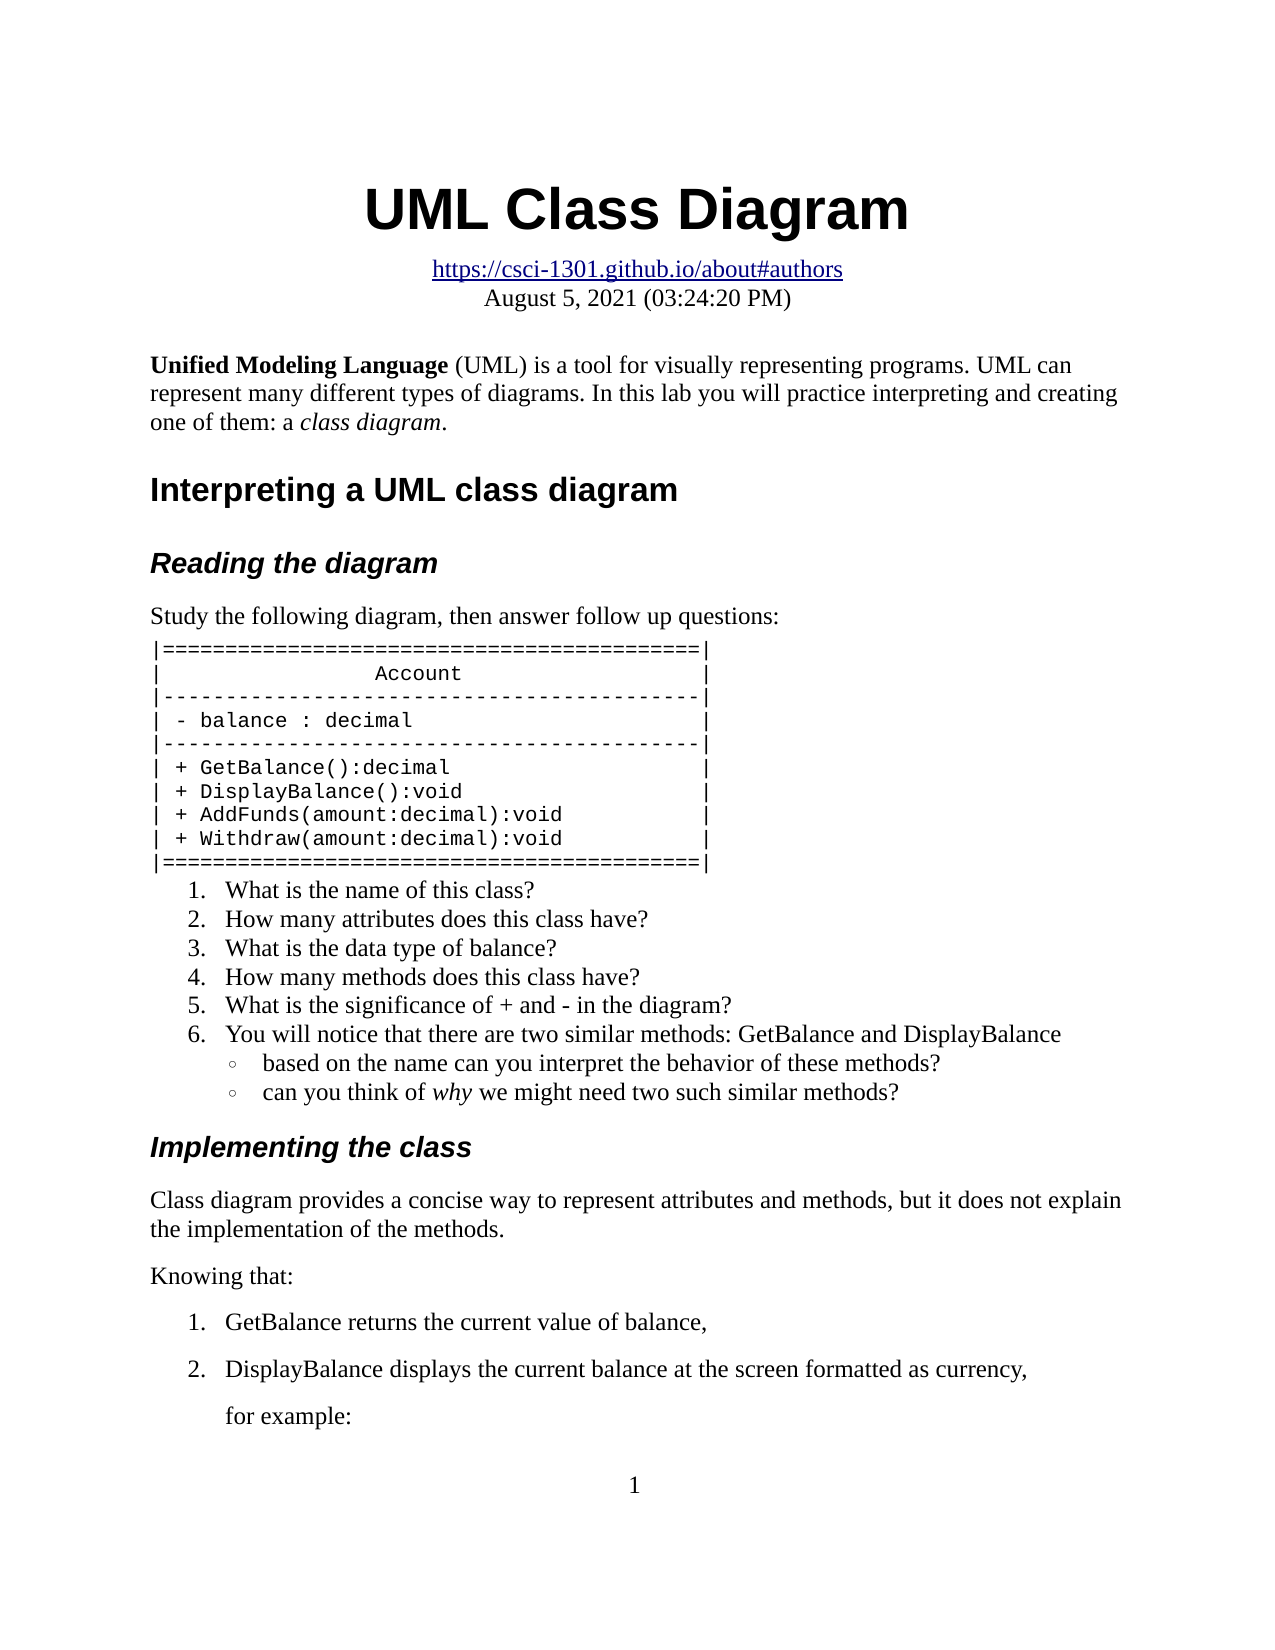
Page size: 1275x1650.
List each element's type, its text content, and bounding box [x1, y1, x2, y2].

list You will notice that there are two similar methods: GetBalance and DisplayBalance [187, 1019, 1125, 1048]
text | + AddFunds(amount:decimal):void | [150, 804, 1125, 828]
list DisplayBalance displays the current balance at the screen formatted as currency, [187, 1354, 1125, 1383]
list for example: [187, 1401, 1125, 1429]
list What is the data type of balance? [187, 933, 1125, 962]
list What is the significance of + and - in the diagram? [187, 990, 1125, 1019]
text August 5, 2021 (03:24:20 PM) [150, 283, 1125, 312]
text | + DisplayBalance():void | [150, 781, 1125, 804]
text | Account | [150, 662, 1125, 686]
text |===========================================| [150, 639, 1125, 662]
text |-------------------------------------------| [150, 733, 1125, 757]
text | - balance : decimal | [150, 710, 1125, 733]
subtitle Implementing the class [150, 1130, 1125, 1164]
list can you think of why we might need two such similar methods? [225, 1077, 1125, 1105]
subtitle Reading the diagram [150, 546, 1125, 580]
text |-------------------------------------------| [150, 686, 1125, 710]
text Class diagram provides a concise way to represent attributes and methods, but it does not explain the implementation of the methods. [150, 1185, 1125, 1243]
text |===========================================| [150, 852, 1125, 875]
list What is the name of this class? [187, 875, 1125, 904]
text Unified Modeling Language (UML) is a tool for visually representing programs. UML can represent many different types of diagrams. In this lab you will practice interpreting and creating one of them: a class diagram. [150, 350, 1125, 436]
subtitle Interpreting a UML class diagram [150, 470, 1125, 509]
title UML Class Diagram [150, 175, 1125, 242]
list How many attributes does this class have? [187, 904, 1125, 933]
text https://csci-1301.github.io/about#authors [150, 254, 1125, 283]
list based on the name can you interpret the behavior of these methods? [225, 1048, 1125, 1077]
list GetBalance returns the current value of balance, [187, 1307, 1125, 1336]
text | + Withdraw(amount:decimal):void | [150, 828, 1125, 852]
text | + GetBalance():decimal | [150, 757, 1125, 781]
text Study the following diagram, then answer follow up questions: [150, 601, 1125, 630]
list How many methods does this class have? [187, 962, 1125, 990]
text Knowing that: [150, 1261, 1125, 1289]
